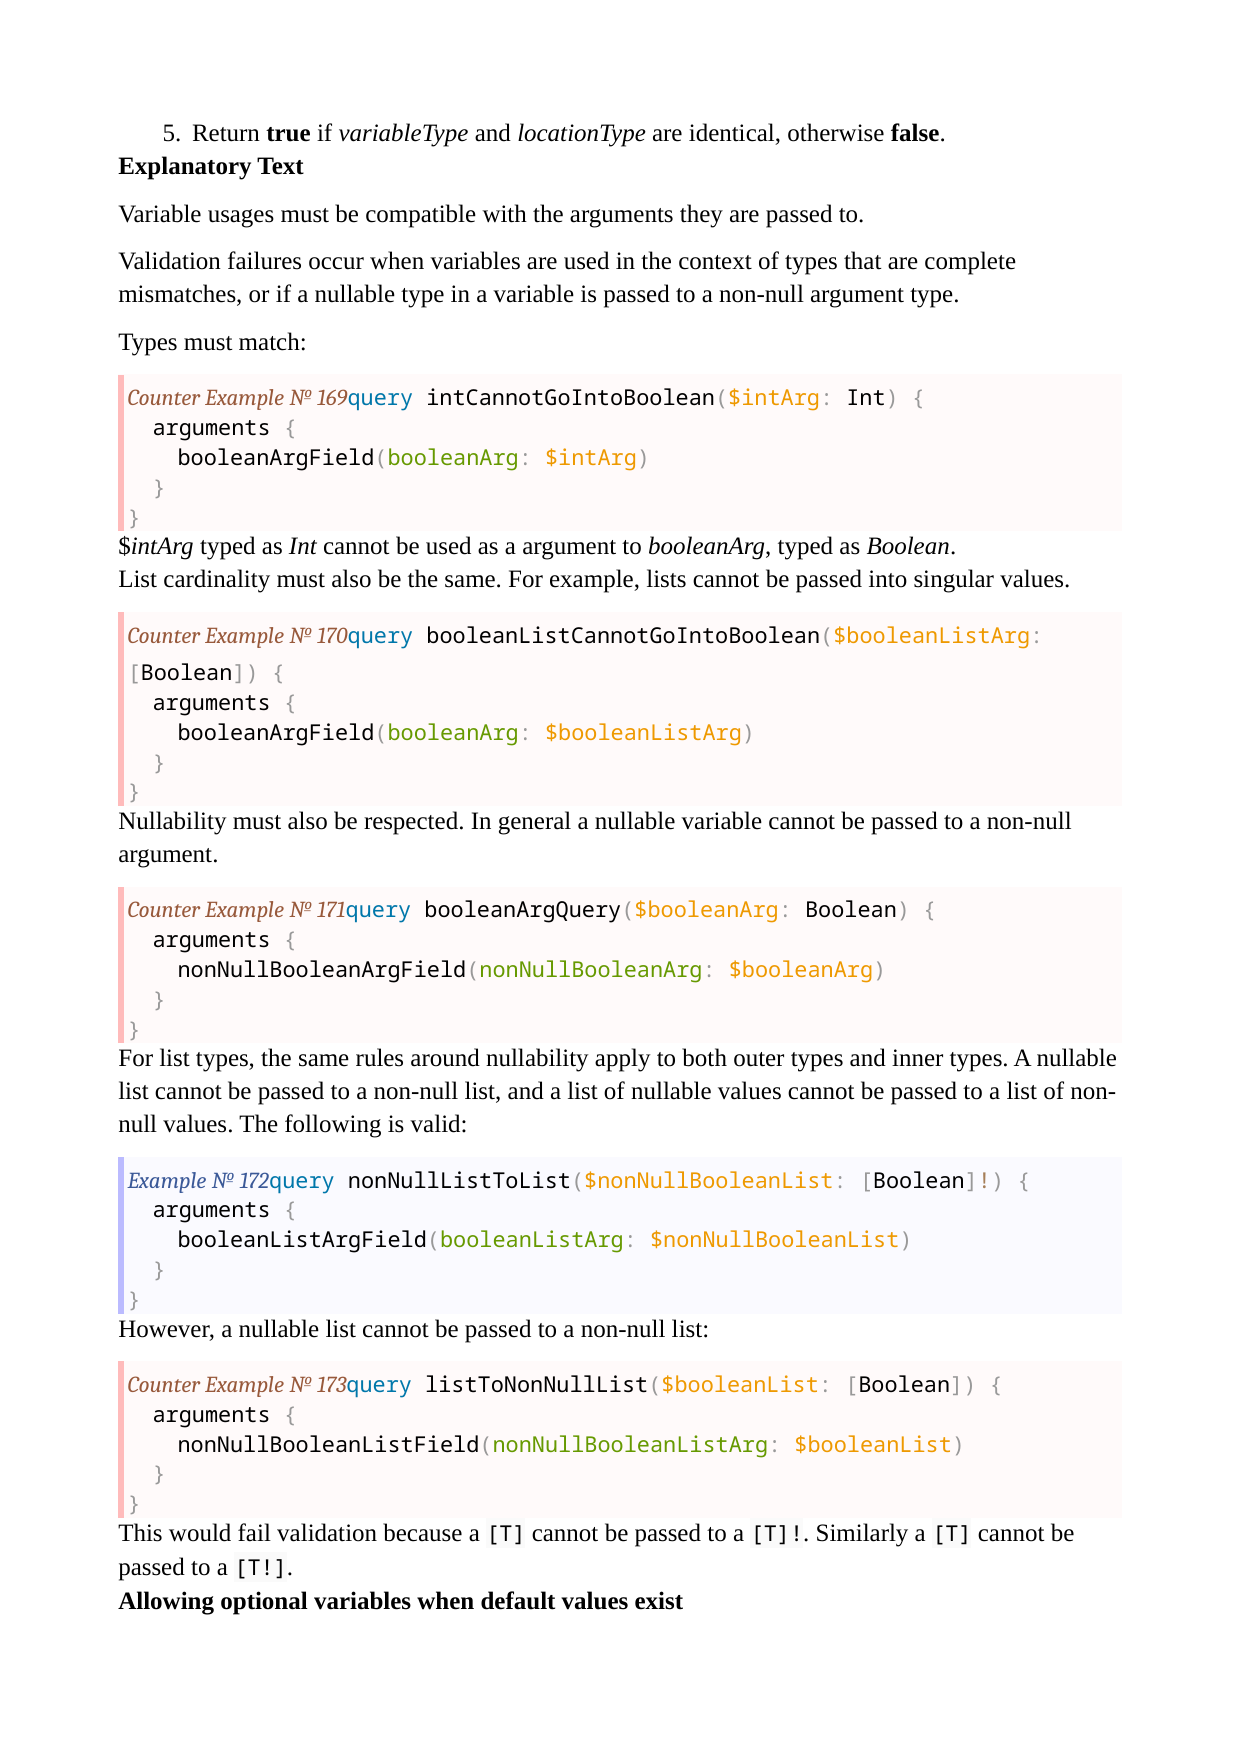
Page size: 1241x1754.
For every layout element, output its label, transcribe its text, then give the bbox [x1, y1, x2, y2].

text Types must match: [118, 327, 1122, 356]
text } [124, 1013, 1122, 1043]
text nonNullBooleanArgField(nonNullBooleanArg: $booleanArg) [124, 954, 1122, 984]
text } [124, 501, 1122, 531]
text } [124, 984, 1122, 1013]
text } [124, 1458, 1122, 1488]
text arguments { [124, 412, 1122, 442]
text Counter Example № 169query intCannotGoIntoBoolean($intArg: Int) { [118, 374, 1122, 412]
text } [124, 746, 1122, 776]
text For list types, the same rules around nullability apply to both outer types and inner types. A nullable list cannot be passed to a non‐null list, and a list of nullable values cannot be passed to a list of non‐null values. The following is valid: [118, 1043, 1122, 1138]
text Counter Example № 171query booleanArgQuery($booleanArg: Boolean) { [124, 887, 1122, 924]
text } [124, 776, 1122, 806]
text booleanArgField(booleanArg: $intArg) [124, 442, 1122, 472]
text } [124, 472, 1122, 501]
text Counter Example № 170query booleanListCannotGoIntoBoolean($booleanListArg: [Boolean]) { [124, 612, 1122, 687]
text booleanArgField(booleanArg: $booleanListArg) [124, 717, 1122, 746]
text } [124, 1488, 1122, 1518]
text booleanListArgField(booleanListArg: $nonNullBooleanList) [124, 1224, 1122, 1254]
list Return true if variableType and locationType are identical, otherwise false. [162, 118, 1122, 147]
text Explanatory Text [118, 151, 1122, 180]
text nonNullBooleanListField(nonNullBooleanListArg: $booleanList) [124, 1428, 1122, 1458]
text Nullability must also be respected. In general a nullable variable cannot be passed to a non‐null argument. [118, 806, 1122, 868]
text This would fail validation because a [T] cannot be passed to a [T]!. Similarly a [T] cannot be passed to a [T!]. [118, 1518, 1122, 1582]
text arguments { [124, 1399, 1122, 1428]
text Validation failures occur when variables are used in the context of types that are complete mismatches, or if a nullable type in a variable is passed to a non‐null argument type. [118, 246, 1122, 308]
text Example № 172query nonNullListToList($nonNullBooleanList: [Boolean]!) { [124, 1157, 1122, 1194]
text } [124, 1254, 1122, 1284]
text arguments { [124, 687, 1122, 717]
text Counter Example № 173query listToNonNullList($booleanList: [Boolean]) { [124, 1361, 1122, 1399]
text } [124, 1284, 1122, 1314]
text Allowing optional variables when default values exist [118, 1586, 1122, 1615]
text arguments { [124, 924, 1122, 954]
text $intArg typed as Int cannot be used as a argument to booleanArg, typed as Boolean. [118, 531, 1122, 560]
text Variable usages must be compatible with the arguments they are passed to. [118, 199, 1122, 227]
text List cardinality must also be the same. For example, lists cannot be passed into singular values. [118, 564, 1122, 593]
text arguments { [124, 1194, 1122, 1224]
text However, a nullable list cannot be passed to a non‐null list: [118, 1314, 1122, 1342]
